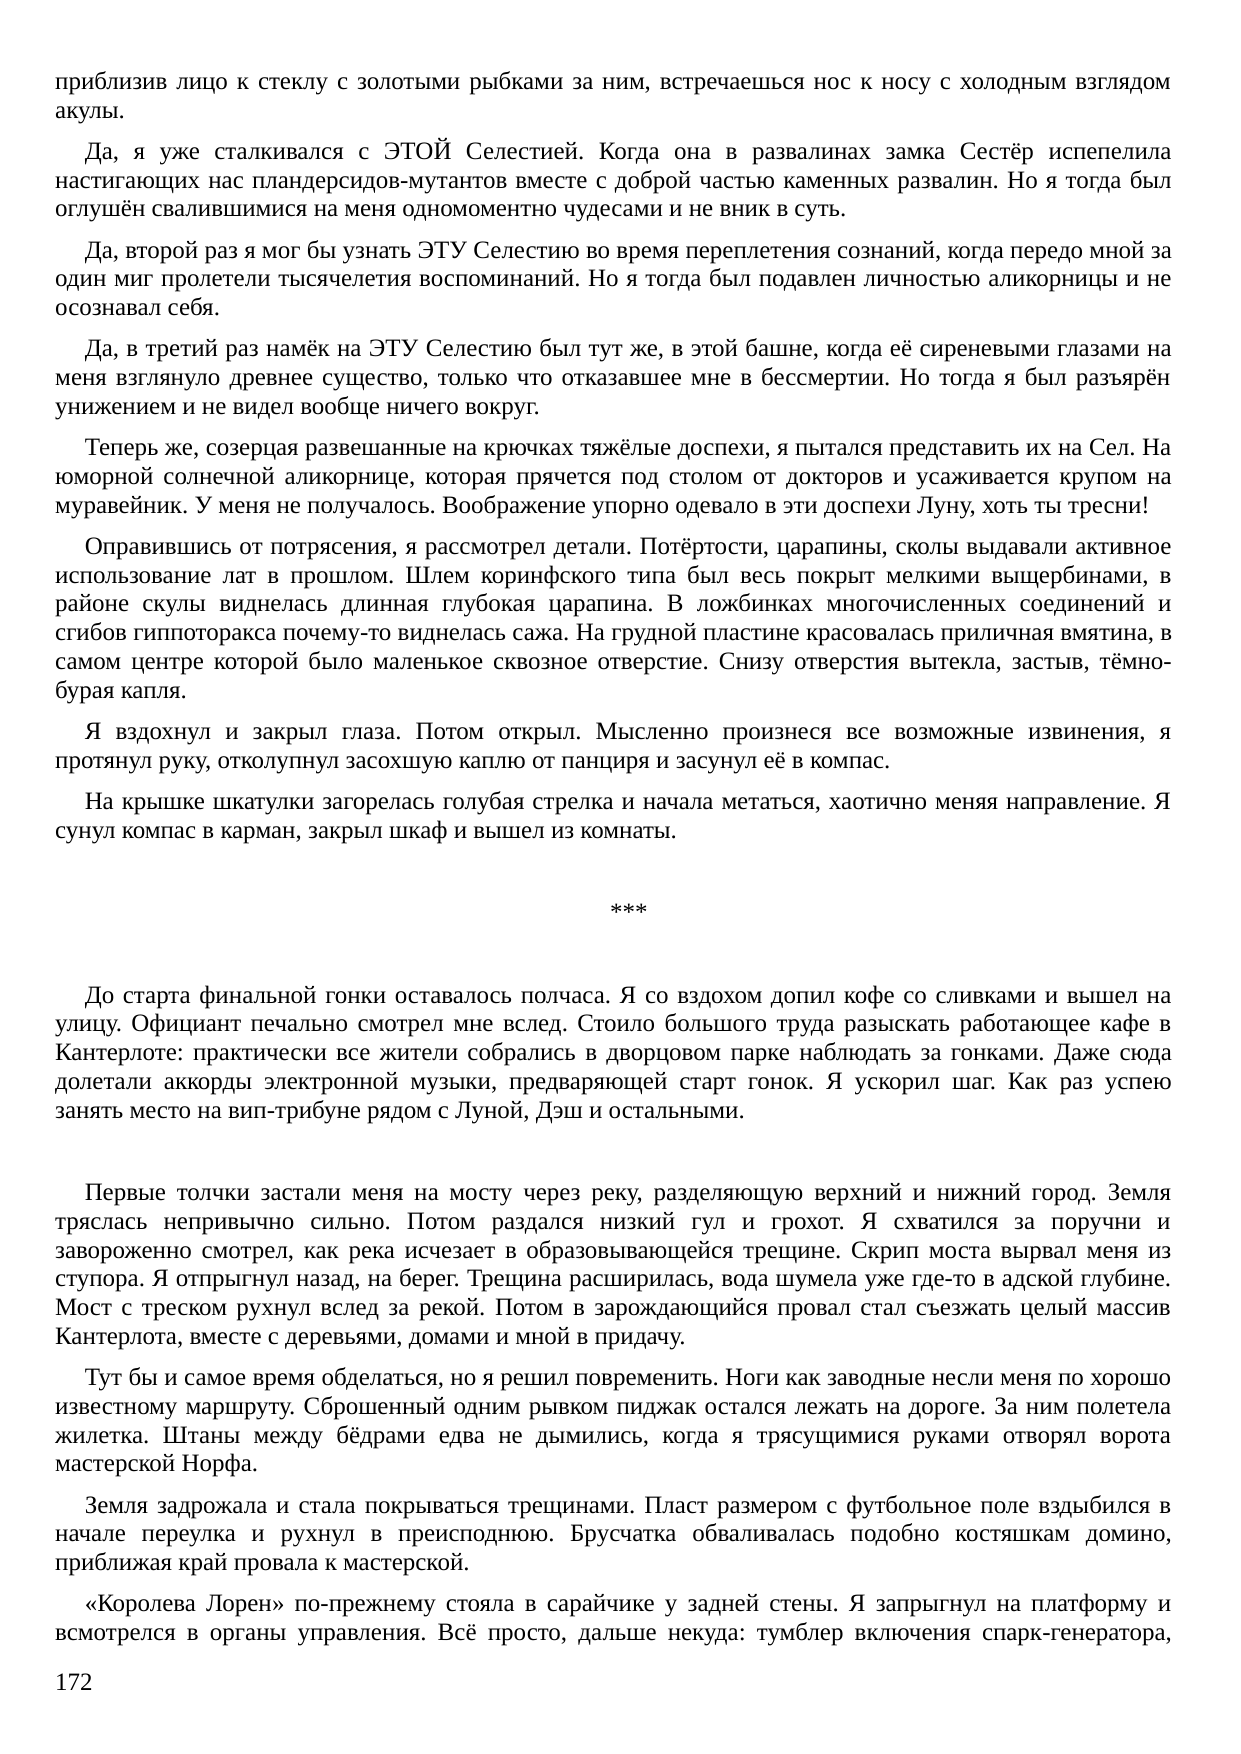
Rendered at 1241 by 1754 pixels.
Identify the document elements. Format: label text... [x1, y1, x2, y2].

text Земля задрожала и стала покрываться трещинами. Пласт размером с футбольное поле вздыбился в начале переулка и рухнул в преисподнюю. Брусчатка обваливалась подобно костяшкам домино, приближая край провала к мастерской. [55, 1490, 1173, 1576]
text *** [55, 897, 1173, 926]
text Да, я уже сталкивался с ЭТОЙ Селестией. Когда она в развалинах замка Сестёр испепелила настигающих нас пландерсидов-мутантов вместе с доброй частью каменных развалин. Но я тогда был оглушён свалившимися на меня одномоментно чудесами и не вник в суть. [55, 136, 1173, 222]
text На крышке шкатулки загорелась голубая стрелка и начала метаться, хаотично меняя направление. Я сунул компас в карман, закрыл шкаф и вышел из комнаты. [55, 786, 1173, 843]
text «Королева Лорен» по-прежнему стояла в сарайчике у задней стены. Я запрыгнул на платформу и всмотрелся в органы управления. Всё просто, дальше некуда: тумблер включения спарк-генератора, [55, 1588, 1173, 1646]
text Теперь же, созерцая развешанные на крючках тяжёлые доспехи, я пытался представить их на Сел. На юморной солнечной аликорнице, которая прячется под столом от докторов и усаживается крупом на муравейник. У меня не получалось. Воображение упорно одевало в эти доспехи Луну, хоть ты тресни! [55, 432, 1173, 518]
text Первые толчки застали меня на мосту через реку, разделяющую верхний и нижний город. Земля тряслась непривычно сильно. Потом раздался низкий гул и грохот. Я схватился за поручни и завороженно смотрел, как река исчезает в образовывающейся трещине. Скрип моста вырвал меня из ступора. Я отпрыгнул назад, на берег. Трещина расширилась, вода шумела уже где-то в адской глубине. Мост с треском рухнул вслед за рекой. Потом в зарождающийся провал стал съезжать целый массив Кантерлота, вместе с деревьями, домами и мной в придачу. [55, 1177, 1173, 1350]
text Да, второй раз я мог бы узнать ЭТУ Селестию во время переплетения сознаний, когда передо мной за один миг пролетели тысячелетия воспоминаний. Но я тогда был подавлен личностью аликорницы и не осознавал себя. [55, 235, 1173, 321]
text Оправившись от потрясения, я рассмотрел детали. Потёртости, царапины, сколы выдавали активное использование лат в прошлом. Шлем коринфского типа был весь покрыт мелкими выщербинами, в районе скулы виднелась длинная глубокая царапина. В ложбинках многочисленных соединений и сгибов гиппоторакса почему-то виднелась сажа. На грудной пластине красовалась приличная вмятина, в самом центре которой было маленькое сквозное отверстие. Снизу отверстия вытекла, застыв, тёмно-бурая капля. [55, 531, 1173, 703]
text Я вздохнул и закрыл глаза. Потом открыл. Мысленно произнеся все возможные извинения, я протянул руку, отколупнул засохшую каплю от панциря и засунул её в компас. [55, 716, 1173, 773]
text Тут бы и самое время обделаться, но я решил повременить. Ноги как заводные несли меня по хорошо известному маршруту. Сброшенный одним рывком пиджак остался лежать на дороге. За ним полетела жилетка. Штаны между бёдрами едва не дымились, когда я трясущимися руками отворял ворота мастерской Норфа. [55, 1362, 1173, 1477]
text Да, в третий раз намёк на ЭТУ Селестию был тут же, в этой башне, когда её сиреневыми глазами на меня взглянуло древнее существо, только что отказавшее мне в бессмертии. Но тогда я был разъярён унижением и не видел вообще ничего вокруг. [55, 333, 1173, 420]
text приблизив лицо к стеклу с золотыми рыбками за ним, встречаешься нос к носу с холодным взглядом акулы. [55, 66, 1173, 123]
text До старта финальной гонки оставалось полчаса. Я со вздохом допил кофе со сливками и вышел на улицу. Официант печально смотрел мне вслед. Стоило большого труда разыскать работающее кафе в Кантерлоте: практически все жители собрались в дворцовом парке наблюдать за гонками. Даже сюда долетали аккорды электронной музыки, предваряющей старт гонок. Я ускорил шаг. Как раз успею занять место на вип-трибуне рядом с Луной, Дэш и остальными. [55, 980, 1173, 1123]
